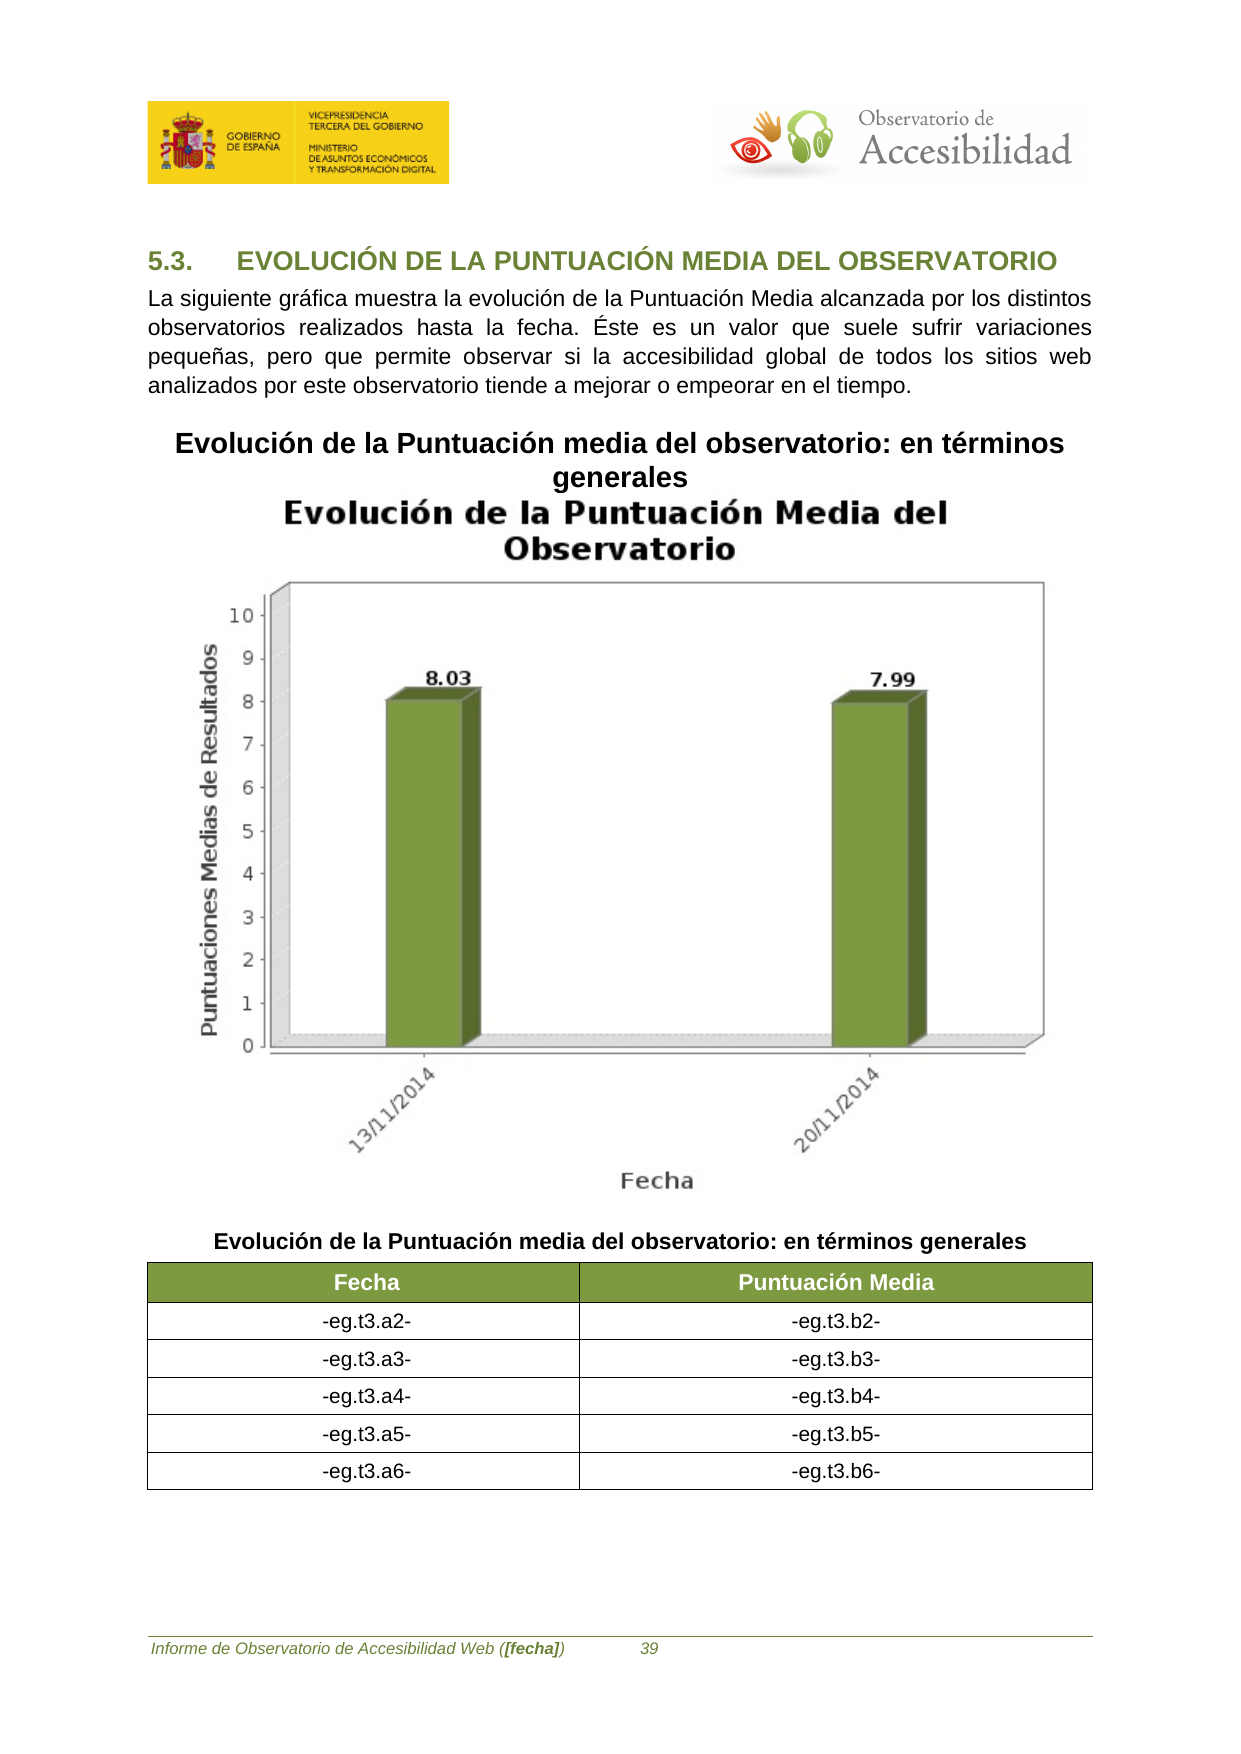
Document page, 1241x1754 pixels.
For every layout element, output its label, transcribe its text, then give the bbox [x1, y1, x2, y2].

picture [178, 493, 1062, 1203]
text Evolución de la Puntuación media del observatorio: en términos generales [148, 1228, 1092, 1254]
table_cell -eg.t3.b2- [580, 1303, 1092, 1339]
table_cell -eg.t3.a3- [148, 1340, 579, 1377]
table_cell -eg.t3.b6- [580, 1453, 1092, 1489]
table_cell -eg.t3.a6- [148, 1453, 579, 1489]
table_header Puntuación Media [580, 1263, 1092, 1302]
text La siguiente gráfica muestra la evolución de la Puntuación Media alcanzada por los distintos observatorios realizados hasta la fecha. Éste es un valor que suele sufrir variaciones pequeñas, pero que permite observar si la accesibilidad global de todos los sitios web analizados por este observatorio tiende a mejorar o empeorar en el tiempo. [148, 285, 1092, 398]
picture [710, 101, 1086, 184]
table_cell -eg.t3.a2- [148, 1303, 579, 1339]
table_cell -eg.t3.a5- [148, 1415, 579, 1452]
table_header Fecha [148, 1263, 579, 1302]
text Evolución de la Puntuación media del observatorio: en términos generales [148, 426, 1092, 493]
table_cell -eg.t3.a4- [148, 1378, 579, 1414]
picture [147, 101, 450, 184]
table_cell -eg.t3.b3- [580, 1340, 1092, 1377]
table_cell -eg.t3.b4- [580, 1378, 1092, 1414]
subtitle Evolución de la Puntuación Media del Observatorio [148, 245, 1092, 276]
table_cell -eg.t3.b5- [580, 1415, 1092, 1452]
